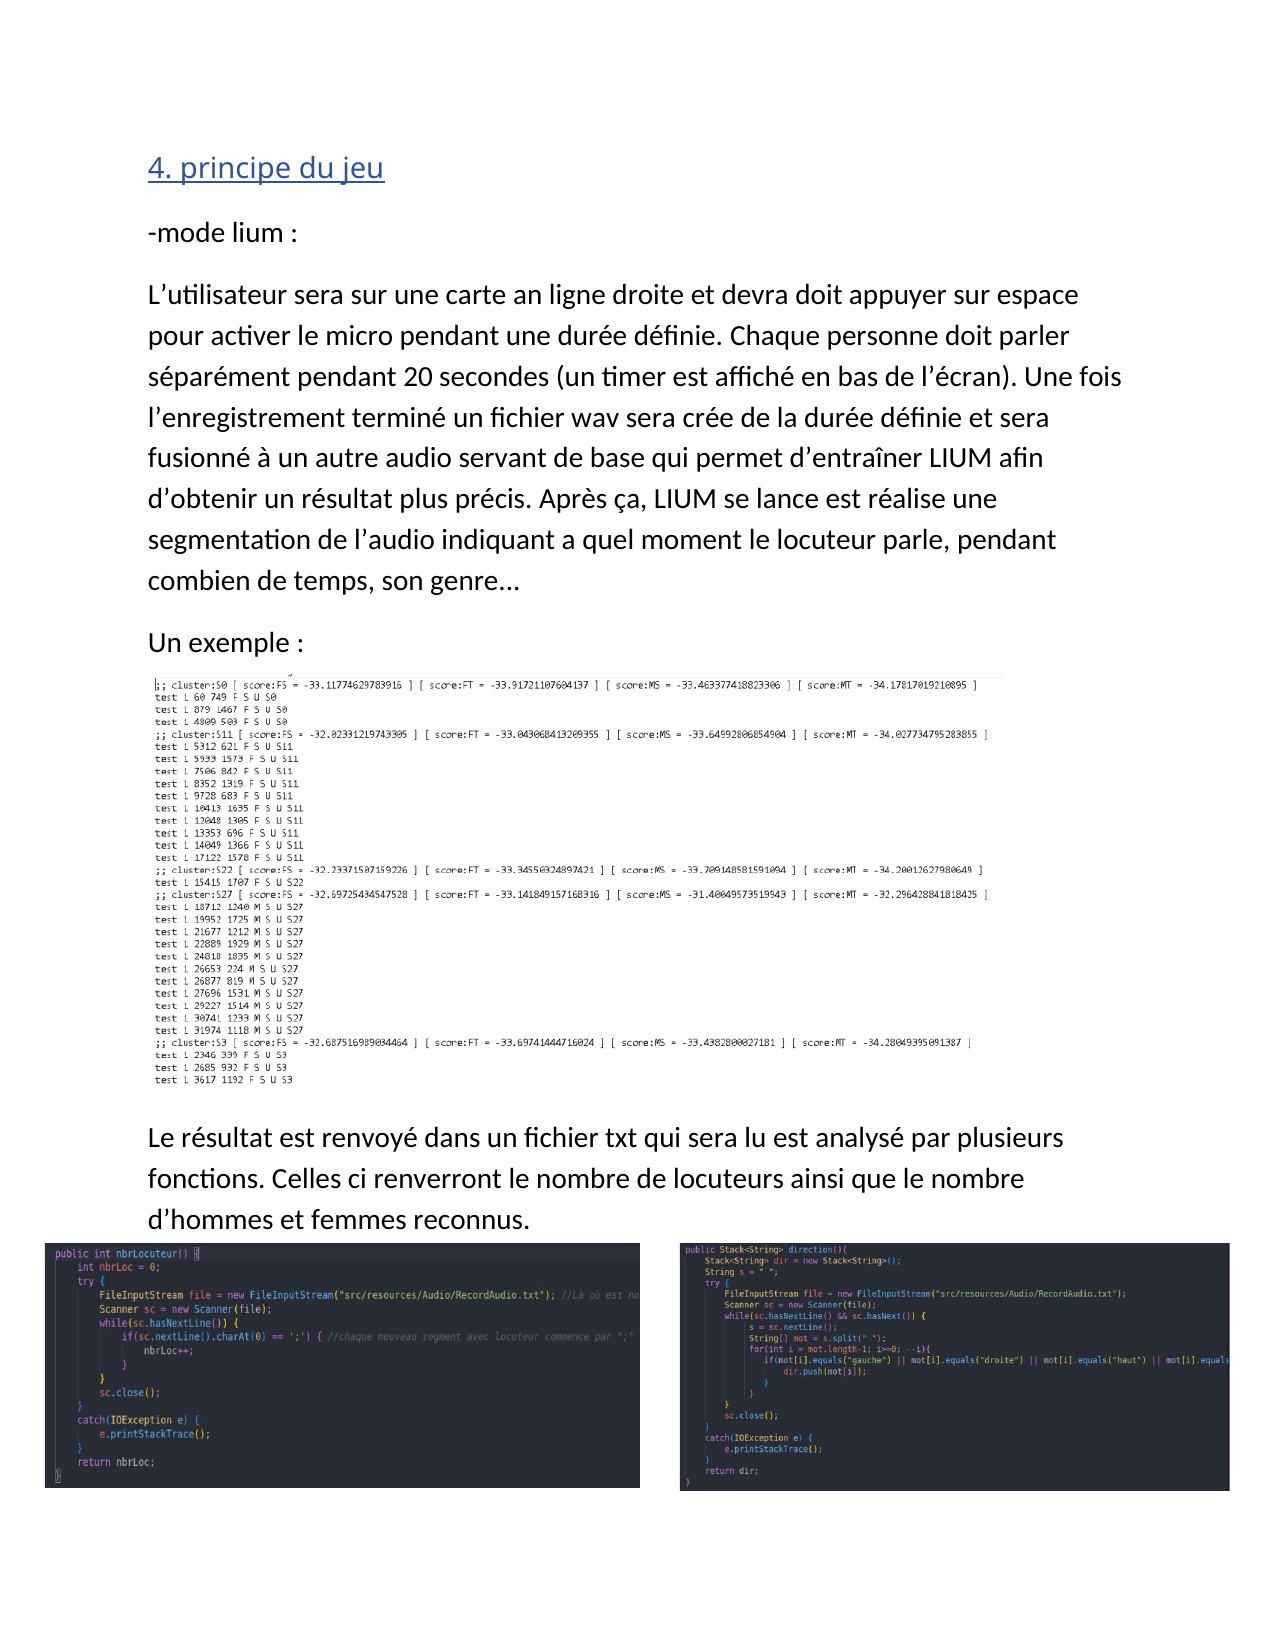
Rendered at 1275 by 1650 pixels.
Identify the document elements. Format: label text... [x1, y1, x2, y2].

picture [679, 1243, 1230, 1491]
text L’utilisateur sera sur une carte an ligne droite et devra doit appuyer sur espace pour activer le micro pendant une durée définie. Chaque personne doit parler séparément pendant 20 secondes (un timer est affiché en bas de l’écran). Une fois l’enregistrement terminé un fichier wav sera crée de la durée définie et sera fusionné à un autre audio servant de base qui permet d’entraîner LIUM afin d’obtenir un résultat plus précis. Après ça, LIUM se lance est réalise une segmentation de l’audio indiquant a quel moment le locuteur parle, pendant combien de temps, son genre... [148, 276, 1127, 598]
subtitle 4. principe du jeu [148, 148, 1127, 187]
text Le résultat est renvoyé dans un fichier txt qui sera lu est analysé par plusieurs fonctions. Celles ci renverront le nombre de locuteurs ainsi que le nombre d’hommes et femmes reconnus. [148, 1088, 1127, 1237]
picture [153, 674, 1002, 1088]
text -mode lium : [148, 214, 1127, 250]
picture [44, 1243, 640, 1488]
text Un exemple : [148, 624, 1127, 660]
